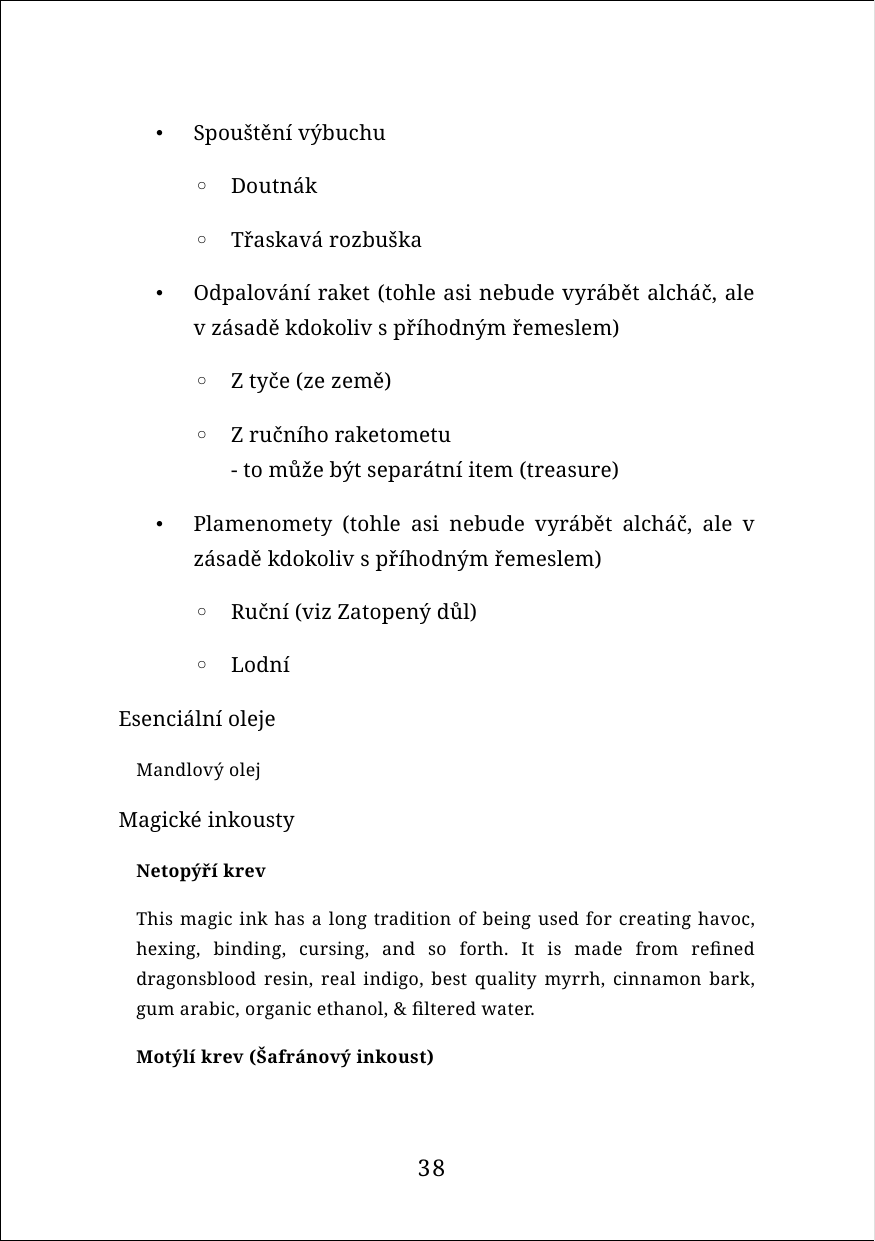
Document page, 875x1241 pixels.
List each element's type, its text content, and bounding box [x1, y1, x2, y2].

text Motýlí krev (Šafránový inkoust) [136, 1045, 756, 1069]
text Netopýří krev [136, 858, 756, 882]
list Třaskavá rozbuška [193, 225, 756, 253]
list Doutnák [193, 171, 756, 200]
list Lodní [193, 651, 756, 679]
list Z ručního raketometu - to může být separátní item (treasure) [193, 420, 756, 484]
list Spouštění výbuchu [156, 118, 756, 147]
text Esenciální oleje [118, 704, 756, 732]
list Odpalování raket (tohle asi nebude vyrábět alcháč, ale v zásadě kdokoliv s příhodným řemeslem) [156, 278, 756, 342]
text Mandlový olej [136, 757, 756, 781]
text This magic ink has a long tradition of being used for creating havoc, hexing, binding, cursing, and so forth. It is made from refined dragonsblood resin, real indigo, best quality myrrh, cinnamon bark, gum arabic, organic ethanol, & filtered water. [136, 906, 756, 1021]
list Plamenomety (tohle asi nebude vyrábět alcháč, ale v zásadě kdokoliv s příhodným řemeslem) [156, 509, 756, 573]
list Ruční (viz Zatopený důl) [193, 597, 756, 626]
text Magické inkousty [118, 805, 756, 833]
list Z tyče (ze země) [193, 367, 756, 395]
